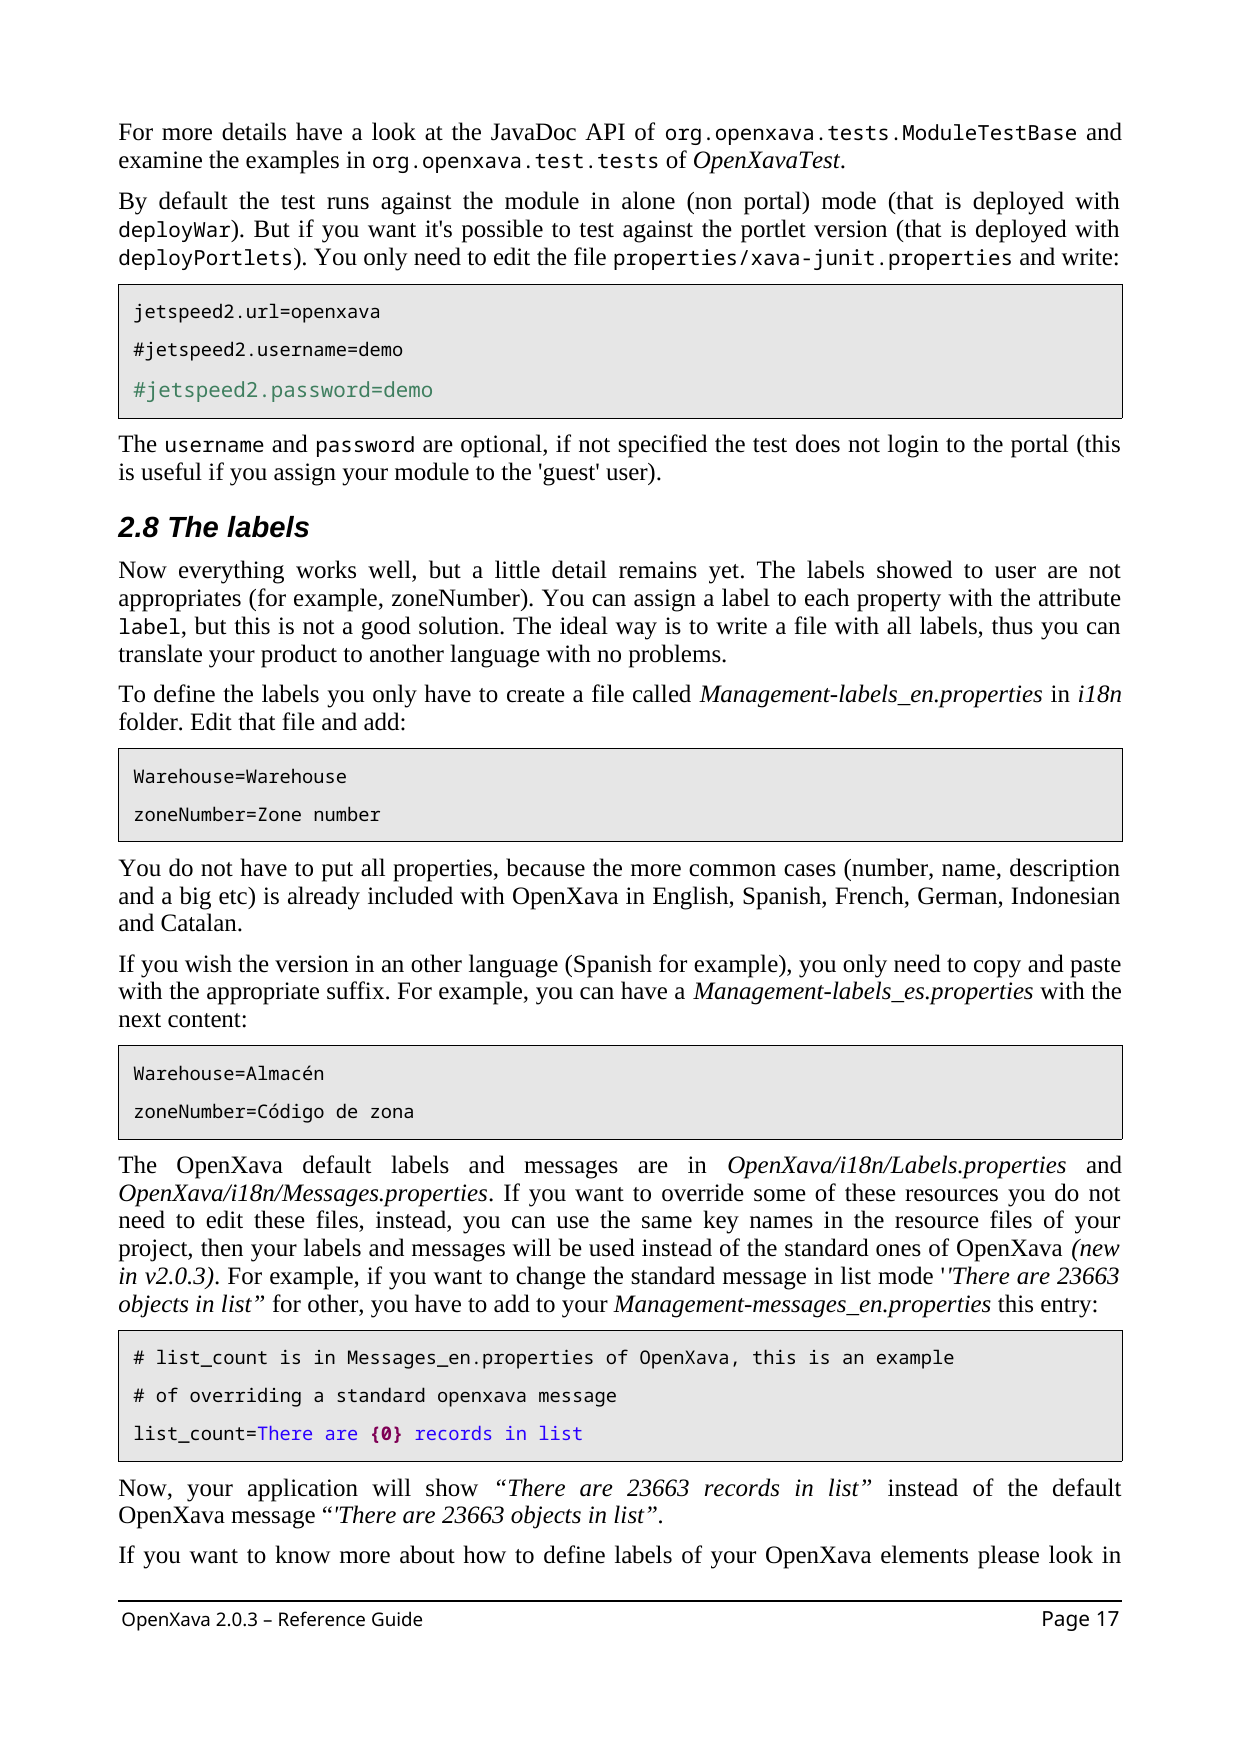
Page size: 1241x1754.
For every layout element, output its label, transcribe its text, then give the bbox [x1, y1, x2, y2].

text # of overriding a standard openxava message [119, 1368, 1122, 1406]
text list_count=There are {0} records in list [119, 1406, 1122, 1461]
text # list_count is in Messages_en.properties of OpenXava, this is an example [119, 1331, 1122, 1368]
text jetspeed2.url=openxava [119, 285, 1122, 322]
text For more details have a look at the JavaDoc API of org.openxava.tests.ModuleTestBase and examine the examples in org.openxava.test.tests of OpenXavaTest. [118, 118, 1122, 174]
text #jetspeed2.username=demo [119, 322, 1122, 360]
text By default the test runs against the module in alone (non portal) mode (that is deployed with deployWar). But if you want it's possible to test against the portlet version (that is deployed with deployPortlets). You only need to edit the file properties/xava-junit.properties and write: [118, 187, 1122, 271]
text The username and password are optional, if not specified the test does not login to the portal (this is useful if you assign your module to the 'guest' user). [118, 430, 1122, 486]
text #jetspeed2.password=demo [119, 360, 1122, 418]
text zoneNumber=Zone number [119, 786, 1122, 841]
text Now everything works well, but a little detail remains yet. The labels showed to user are not appropriates (for example, zoneNumber). You can assign a label to each property with the attribute label, but this is not a good solution. The ideal way is to write a file with all labels, thus you can translate your product to another language with no problems. [118, 556, 1122, 668]
text Warehouse=Almacén [119, 1046, 1122, 1083]
subtitle The labels [118, 511, 1122, 544]
text If you want to know more about how to define labels of your OpenXava elements please look in [118, 1542, 1122, 1569]
text To define the labels you only have to create a file called Management-labels_en.properties in i18n folder. Edit that file and add: [118, 680, 1122, 736]
text Now, your application will show “There are 23663 records in list” instead of the default OpenXava message “'There are 23663 objects in list”. [118, 1474, 1122, 1529]
text You do not have to put all properties, because the more common cases (number, name, description and a big etc) is already included with OpenXava in English, Spanish, French, German, Indonesian and Catalan. [118, 854, 1122, 937]
text The OpenXava default labels and messages are in OpenXava/i18n/Labels.properties and OpenXava/i18n/Messages.properties. If you want to override some of these resources you do not need to edit these files, instead, you can use the same key names in the resource files of your project, then your labels and messages will be used instead of the standard ones of OpenXava (new in v2.0.3). For example, if you want to change the standard message in list mode ''There are 23663 objects in list” for other, you have to add to your Management-messages_en.properties this entry: [118, 1151, 1122, 1317]
text zoneNumber=Código de zona [119, 1083, 1122, 1139]
text If you wish the version in an other language (Spanish for example), you only need to copy and paste with the appropriate suffix. For example, you can have a Management-labels_es.properties with the next content: [118, 950, 1122, 1033]
text Warehouse=Warehouse [119, 749, 1122, 786]
